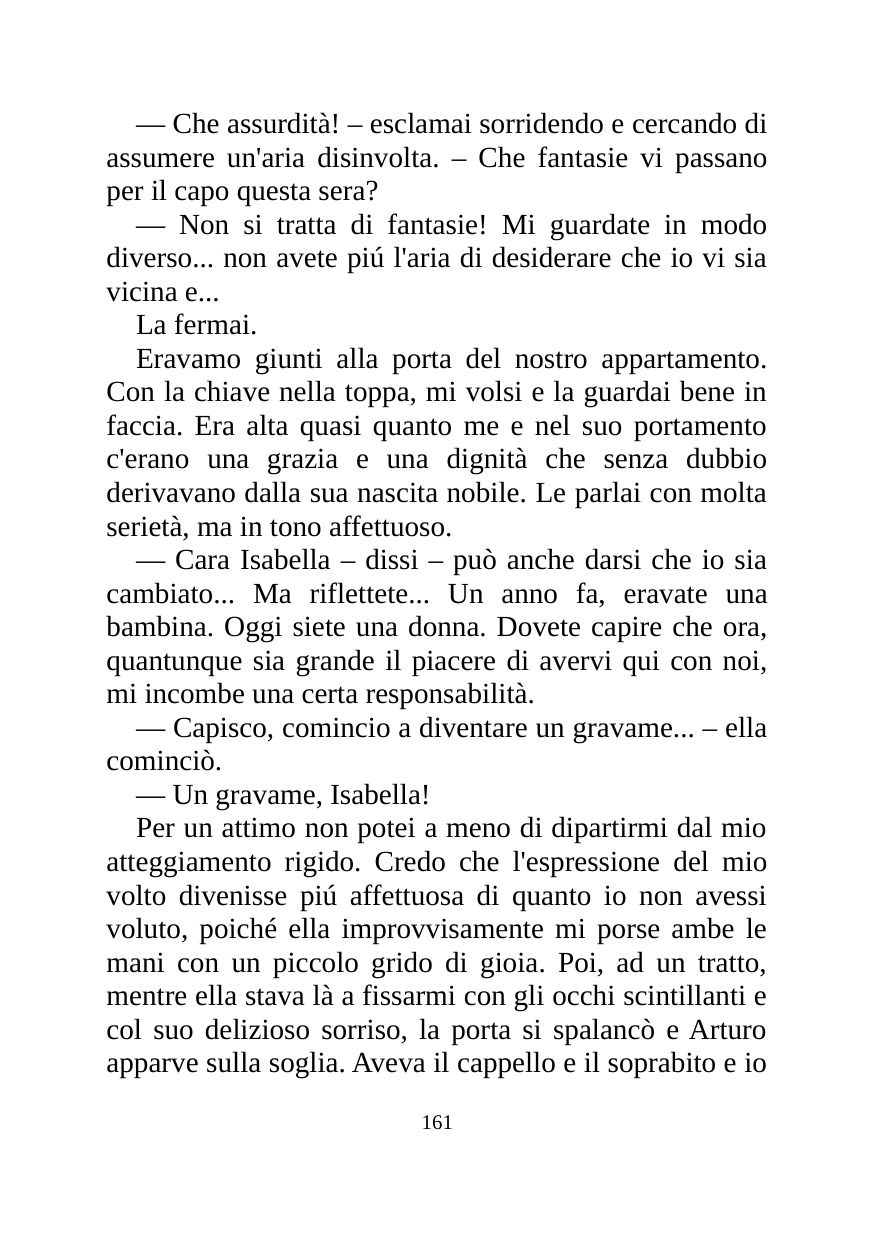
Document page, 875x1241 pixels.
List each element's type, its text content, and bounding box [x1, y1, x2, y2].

text — Che assurdità! – esclamai sorridendo e cercando di assumere un'aria disinvolta. – Che fantasie vi passano per il capo questa sera? [106, 106, 768, 207]
text Per un attimo non potei a meno di dipartirmi dal mio atteggiamento rigido. Credo che l'espressione del mio volto divenisse piú affettuosa di quanto io non avessi voluto, poiché ella improvvisamente mi porse ambe le mani con un piccolo grido di gioia. Poi, ad un tratto, mentre ella stava là a fissarmi con gli occhi scintillanti e col suo delizioso sorriso, la porta si spalancò e Arturo apparve sulla soglia. Aveva il cappello e il soprabito e io [106, 811, 768, 1079]
text La fermai. [106, 307, 768, 341]
text — Non si tratta di fantasie! Mi guardate in modo diverso... non avete piú l'aria di desiderare che io vi sia vicina e... [106, 207, 768, 307]
text Eravamo giunti alla porta del nostro appartamento. Con la chiave nella toppa, mi volsi e la guardai bene in faccia. Era alta quasi quanto me e nel suo portamento c'erano una grazia e una dignità che senza dubbio derivavano dalla sua nascita nobile. Le parlai con molta serietà, ma in tono affettuoso. [106, 341, 768, 542]
text — Un gravame, Isabella! [106, 777, 768, 811]
text — Cara Isabella – dissi – può anche darsi che io sia cambiato... Ma riflettete... Un anno fa, eravate una bambina. Oggi siete una donna. Dovete capire che ora, quantunque sia grande il piacere di avervi qui con noi, mi incombe una certa responsabilità. [106, 542, 768, 710]
text — Capisco, comincio a diventare un gravame... – ella cominciò. [106, 710, 768, 777]
